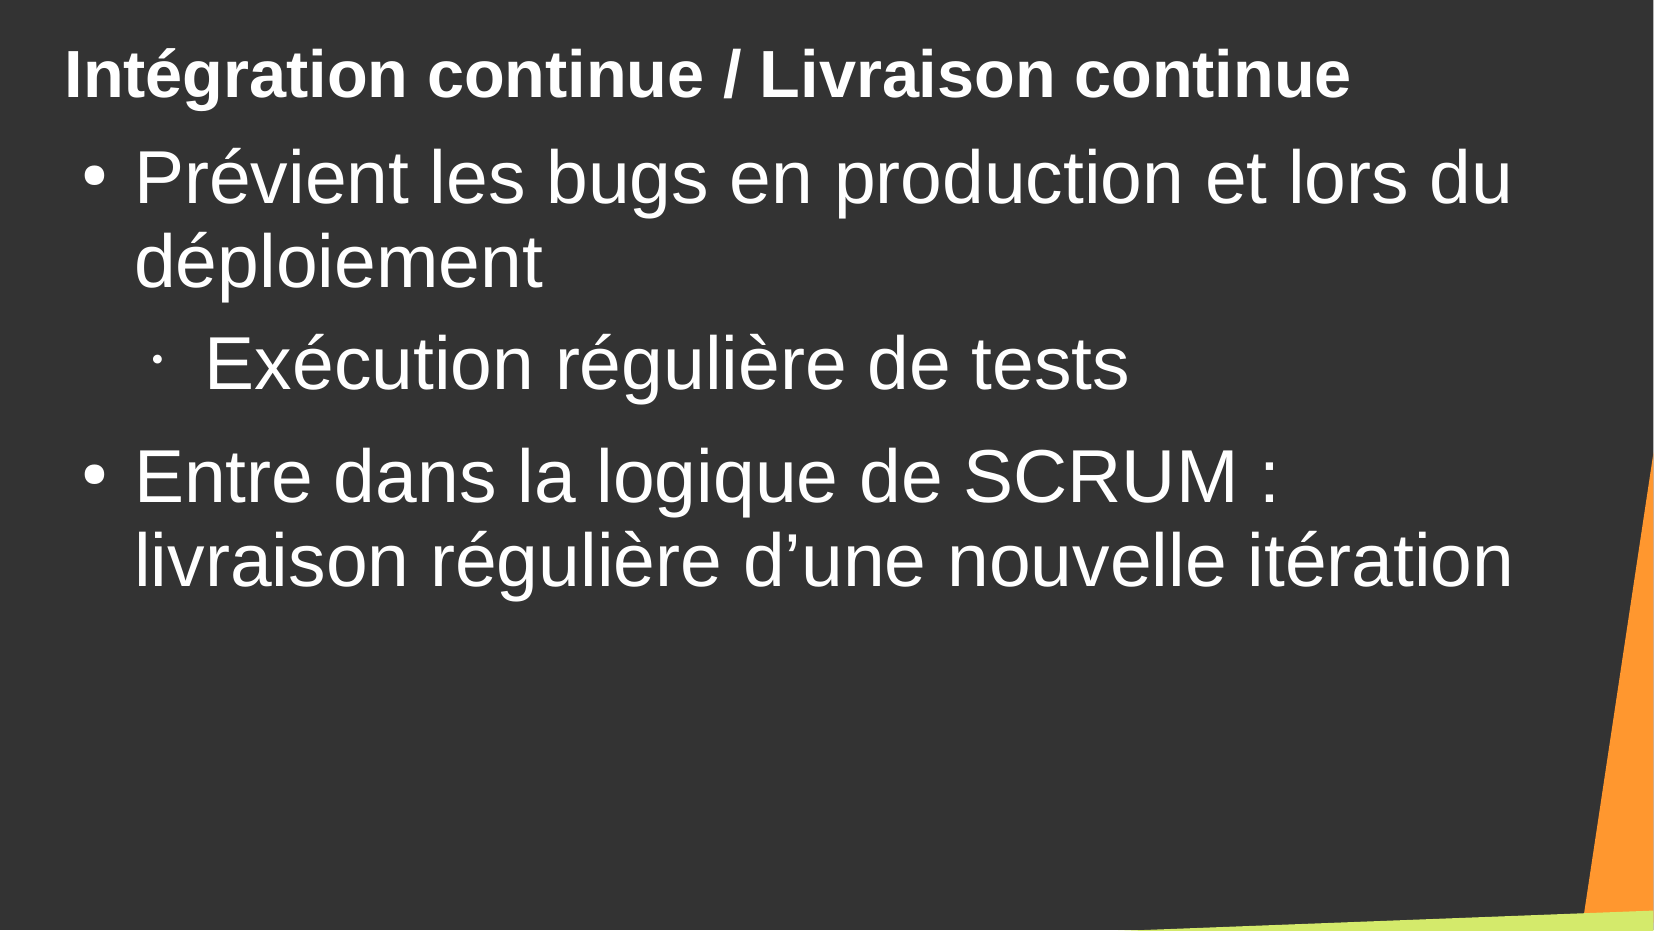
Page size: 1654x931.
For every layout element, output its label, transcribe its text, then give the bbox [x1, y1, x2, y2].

text_box [1118, 448, 1654, 931]
list Prévient les bugs en production et lors du déploiement Exécution régulière de tests Entre dans la logique de SCRUM : livraison régulière d’une nouvelle itération [63, 135, 1542, 674]
title Intégration continue / Livraison continue [64, 37, 1388, 115]
